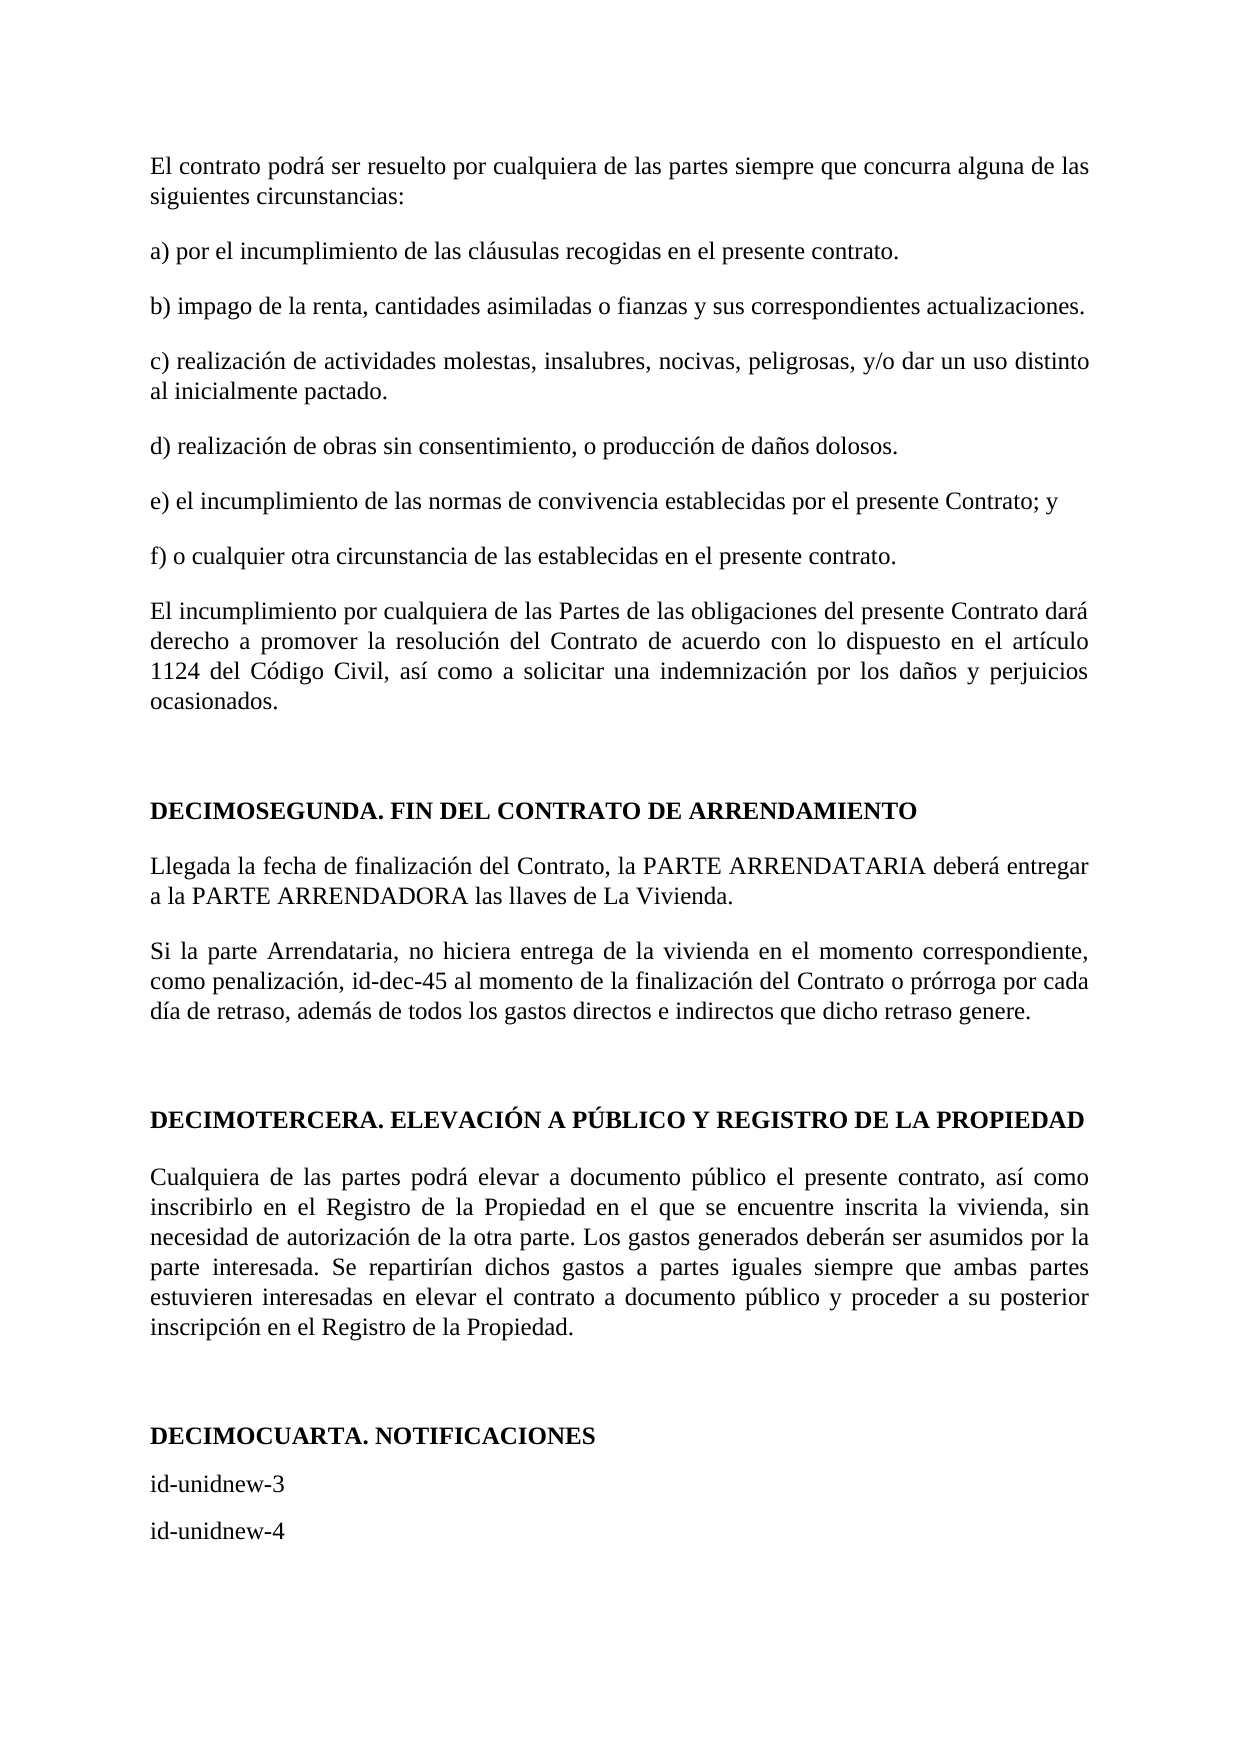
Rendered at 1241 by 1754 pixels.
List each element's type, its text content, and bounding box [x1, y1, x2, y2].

text e) el incumplimiento de las normas de convivencia establecidas por el presente Contrato; y [150, 485, 1090, 515]
text id-unidnew-3 [150, 1469, 1090, 1497]
text Llegada la fecha de finalización del Contrato, la PARTE ARRENDATARIA deberá entregar a la PARTE ARRENDADORA las llaves de La Vivienda. [150, 850, 1090, 910]
text d) realización de obras sin consentimiento, o producción de daños dolosos. [150, 430, 1090, 460]
text b) impago de la renta, cantidades asimiladas o fianzas y sus correspondientes actualizaciones. [150, 290, 1090, 320]
text DECIMOTERCERA. ELEVACIÓN A PÚBLICO Y REGISTRO DE LA PROPIEDAD [150, 1105, 1090, 1134]
text El contrato podrá ser resuelto por cualquiera de las partes siempre que concurra alguna de las siguientes circunstancias: [150, 150, 1090, 210]
text DECIMOCUARTA. NOTIFICACIONES [150, 1421, 1090, 1450]
text Si la parte Arrendataria, no hiciera entrega de la vivienda en el momento correspondiente, como penalización, id-dec-45 al momento de la finalización del Contrato o prórroga por cada día de retraso, además de todos los gastos directos e indirectos que dicho retraso genere. [150, 935, 1090, 1025]
text DECIMOSEGUNDA. FIN DEL CONTRATO DE ARRENDAMIENTO [150, 795, 1090, 825]
text El incumplimiento por cualquiera de las Partes de las obligaciones del presente Contrato dará derecho a promover la resolución del Contrato de acuerdo con lo dispuesto en el artículo 1124 del Código Civil, así como a solicitar una indemnización por los daños y perjuicios ocasionados. [150, 595, 1090, 715]
text f) o cualquier otra circunstancia de las establecidas en el presente contrato. [150, 540, 1090, 570]
text id-unidnew-4 [150, 1516, 1090, 1545]
text c) realización de actividades molestas, insalubres, nocivas, peligrosas, y/o dar un uso distinto al inicialmente pactado. [150, 345, 1090, 405]
text Cualquiera de las partes podrá elevar a documento público el presente contrato, así como inscribirlo en el Registro de la Propiedad en el que se encuentre inscrita la vivienda, sin necesidad de autorización de la otra parte. Los gastos generados deberán ser asumidos por la parte interesada. Se repartirían dichos gastos a partes iguales siempre que ambas partes estuvieren interesadas en elevar el contrato a documento público y proceder a su posterior inscripción en el Registro de la Propiedad. [150, 1161, 1090, 1341]
text a) por el incumplimiento de las cláusulas recogidas en el presente contrato. [150, 235, 1090, 265]
